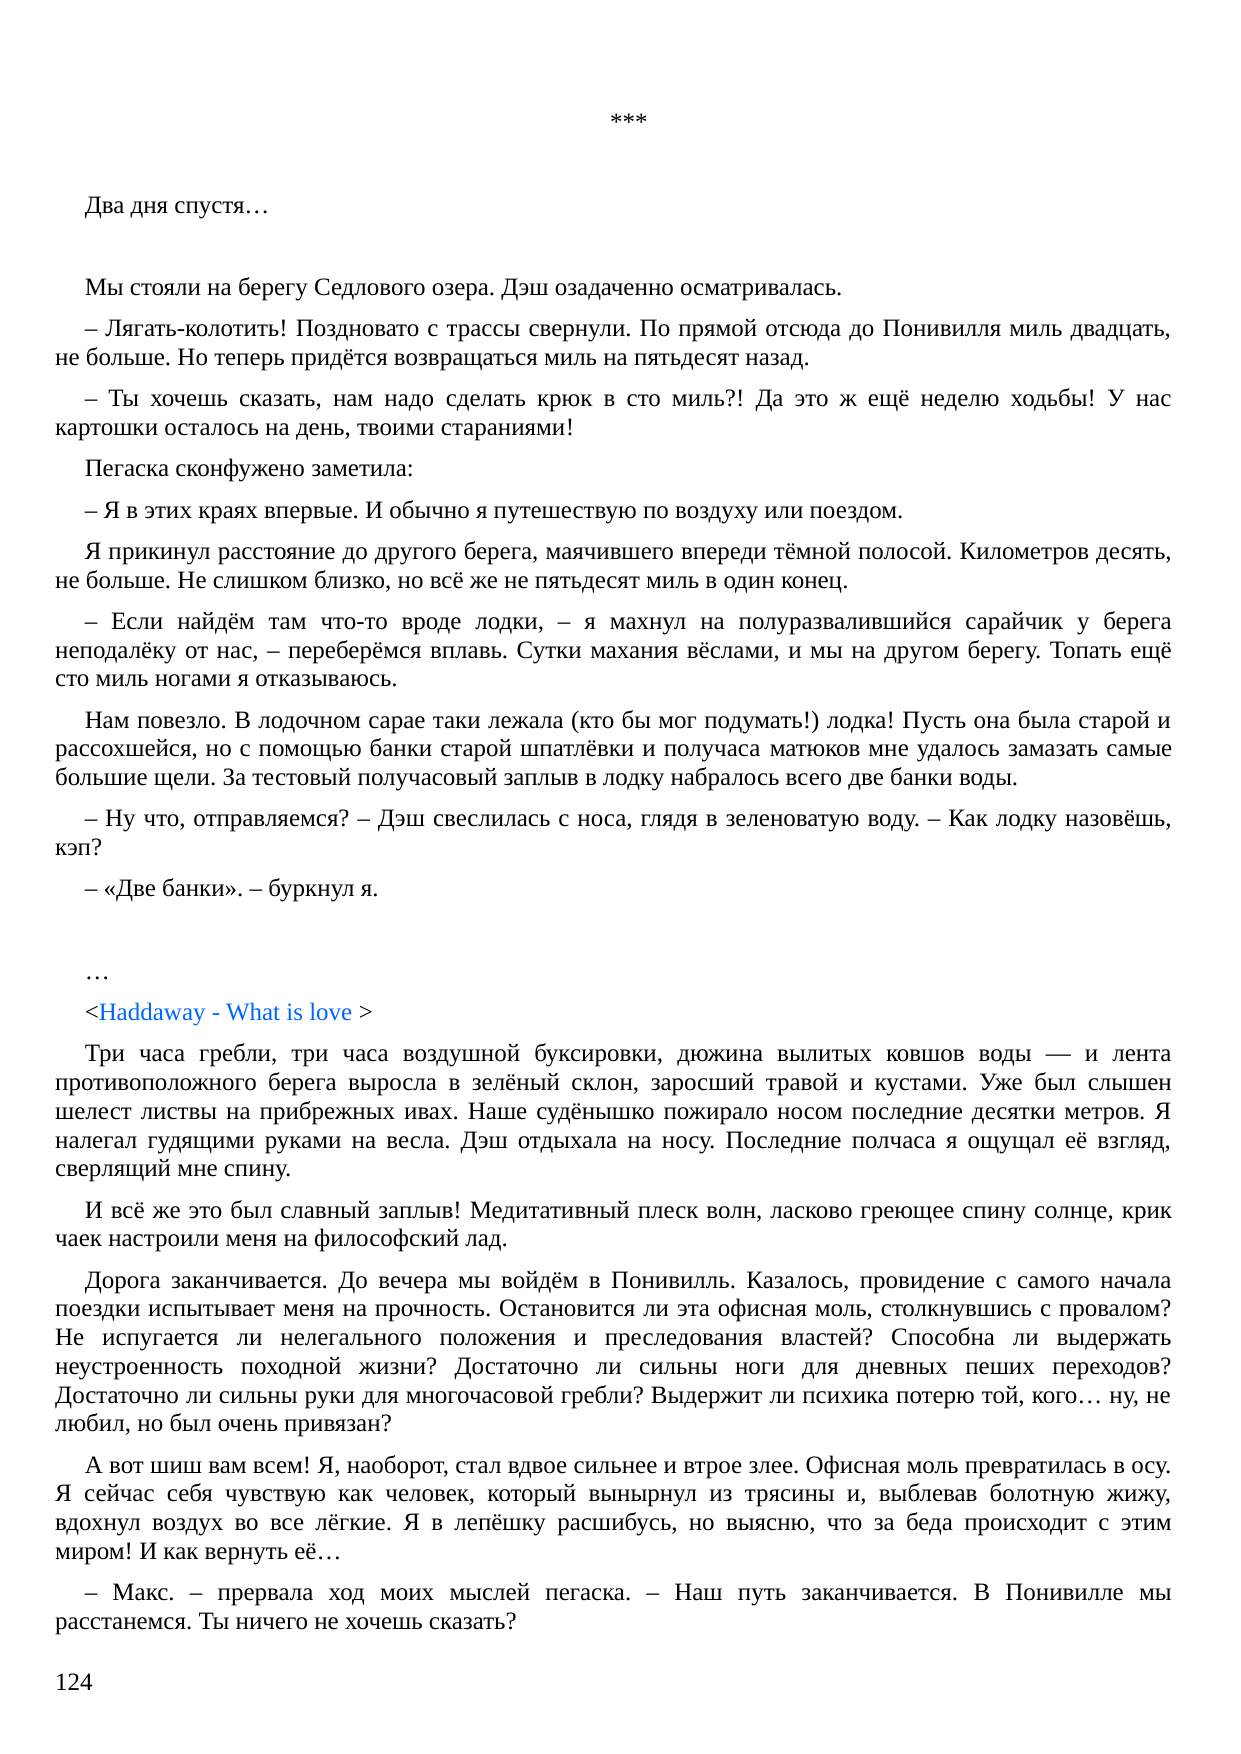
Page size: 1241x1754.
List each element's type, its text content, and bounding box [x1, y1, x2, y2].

text Пегаска сконфужено заметила: [55, 453, 1173, 482]
text … [55, 956, 1173, 985]
text – Я в этих краях впервые. И обычно я путешествую по воздуху или поездом. [55, 495, 1173, 523]
text Два дня спустя… [55, 190, 1173, 218]
text – Ну что, отправляемся? – Дэш свеслилась с носа, глядя в зеленоватую воду. – Как лодку назовёшь, кэп? [55, 803, 1173, 861]
text *** [55, 107, 1173, 136]
text Три часа гребли, три часа воздушной буксировки, дюжина вылитых ковшов воды — и лента противоположного берега выросла в зелёный склон, заросший травой и кустами. Уже был слышен шелест листвы на прибрежных ивах. Наше судёнышко пожирало носом последние десятки метров. Я налегал гудящими руками на весла. Дэш отдыхала на носу. Последние полчаса я ощущал её взгляд, сверлящий мне спину. [55, 1038, 1173, 1182]
text – Лягать-колотить! Поздновато с трассы свернули. По прямой отсюда до Понивилля миль двадцать, не больше. Но теперь придётся возвращаться миль на пятьдесят назад. [55, 313, 1173, 371]
text И всё же это был славный заплыв! Медитативный плеск волн, ласково греющее спину солнце, крик чаек настроили меня на философский лад. [55, 1195, 1173, 1252]
text Мы стояли на берегу Седлового озера. Дэш озадаченно осматривалась. [55, 272, 1173, 301]
text – Ты хочешь сказать, нам надо сделать крюк в сто миль?! Да это ж ещё неделю ходьбы! У нас картошки осталось на день, твоими стараниями! [55, 383, 1173, 441]
text Дорога заканчивается. До вечера мы войдём в Понивилль. Казалось, провидение с самого начала поездки испытывает меня на прочность. Остановится ли эта офисная моль, столкнувшись с провалом? Не испугается ли нелегального положения и преследования властей? Способна ли выдержать неустроенность походной жизни? Достаточно ли сильны ноги для дневных пеших переходов? Достаточно ли сильны руки для многочасовой гребли? Выдержит ли психика потерю той, кого… ну, не любил, но был очень привязан? [55, 1265, 1173, 1437]
text <Haddaway - What is love > [55, 997, 1173, 1026]
text – Макс. – прервала ход моих мыслей пегаска. – Наш путь заканчивается. В Понивилле мы расстанемся. Ты ничего не хочешь сказать? [55, 1577, 1173, 1635]
text – Если найдём там что-то вроде лодки, – я махнул на полуразвалившийся сарайчик у берега неподалёку от нас, – переберёмся вплавь. Сутки махания вёслами, и мы на другом берегу. Топать ещё сто миль ногами я отказываюсь. [55, 606, 1173, 692]
text – «Две банки». – буркнул я. [55, 873, 1173, 902]
text Нам повезло. В лодочном сарае таки лежала (кто бы мог подумать!) лодка! Пусть она была старой и рассохшейся, но с помощью банки старой шпатлёвки и получаса матюков мне удалось замазать самые большие щели. За тестовый получасовый заплыв в лодку набралось всего две банки воды. [55, 705, 1173, 791]
text А вот шиш вам всем! Я, наоборот, стал вдвое сильнее и втрое злее. Офисная моль превратилась в осу. Я сейчас себя чувствую как человек, который вынырнул из трясины и, выблевав болотную жижу, вдохнул воздух во все лёгкие. Я в лепёшку расшибусь, но выясню, что за беда происходит с этим миром! И как вернуть её… [55, 1450, 1173, 1565]
text Я прикинул расстояние до другого берега, маячившего впереди тёмной полосой. Километров десять, не больше. Не слишком близко, но всё же не пятьдесят миль в один конец. [55, 536, 1173, 593]
